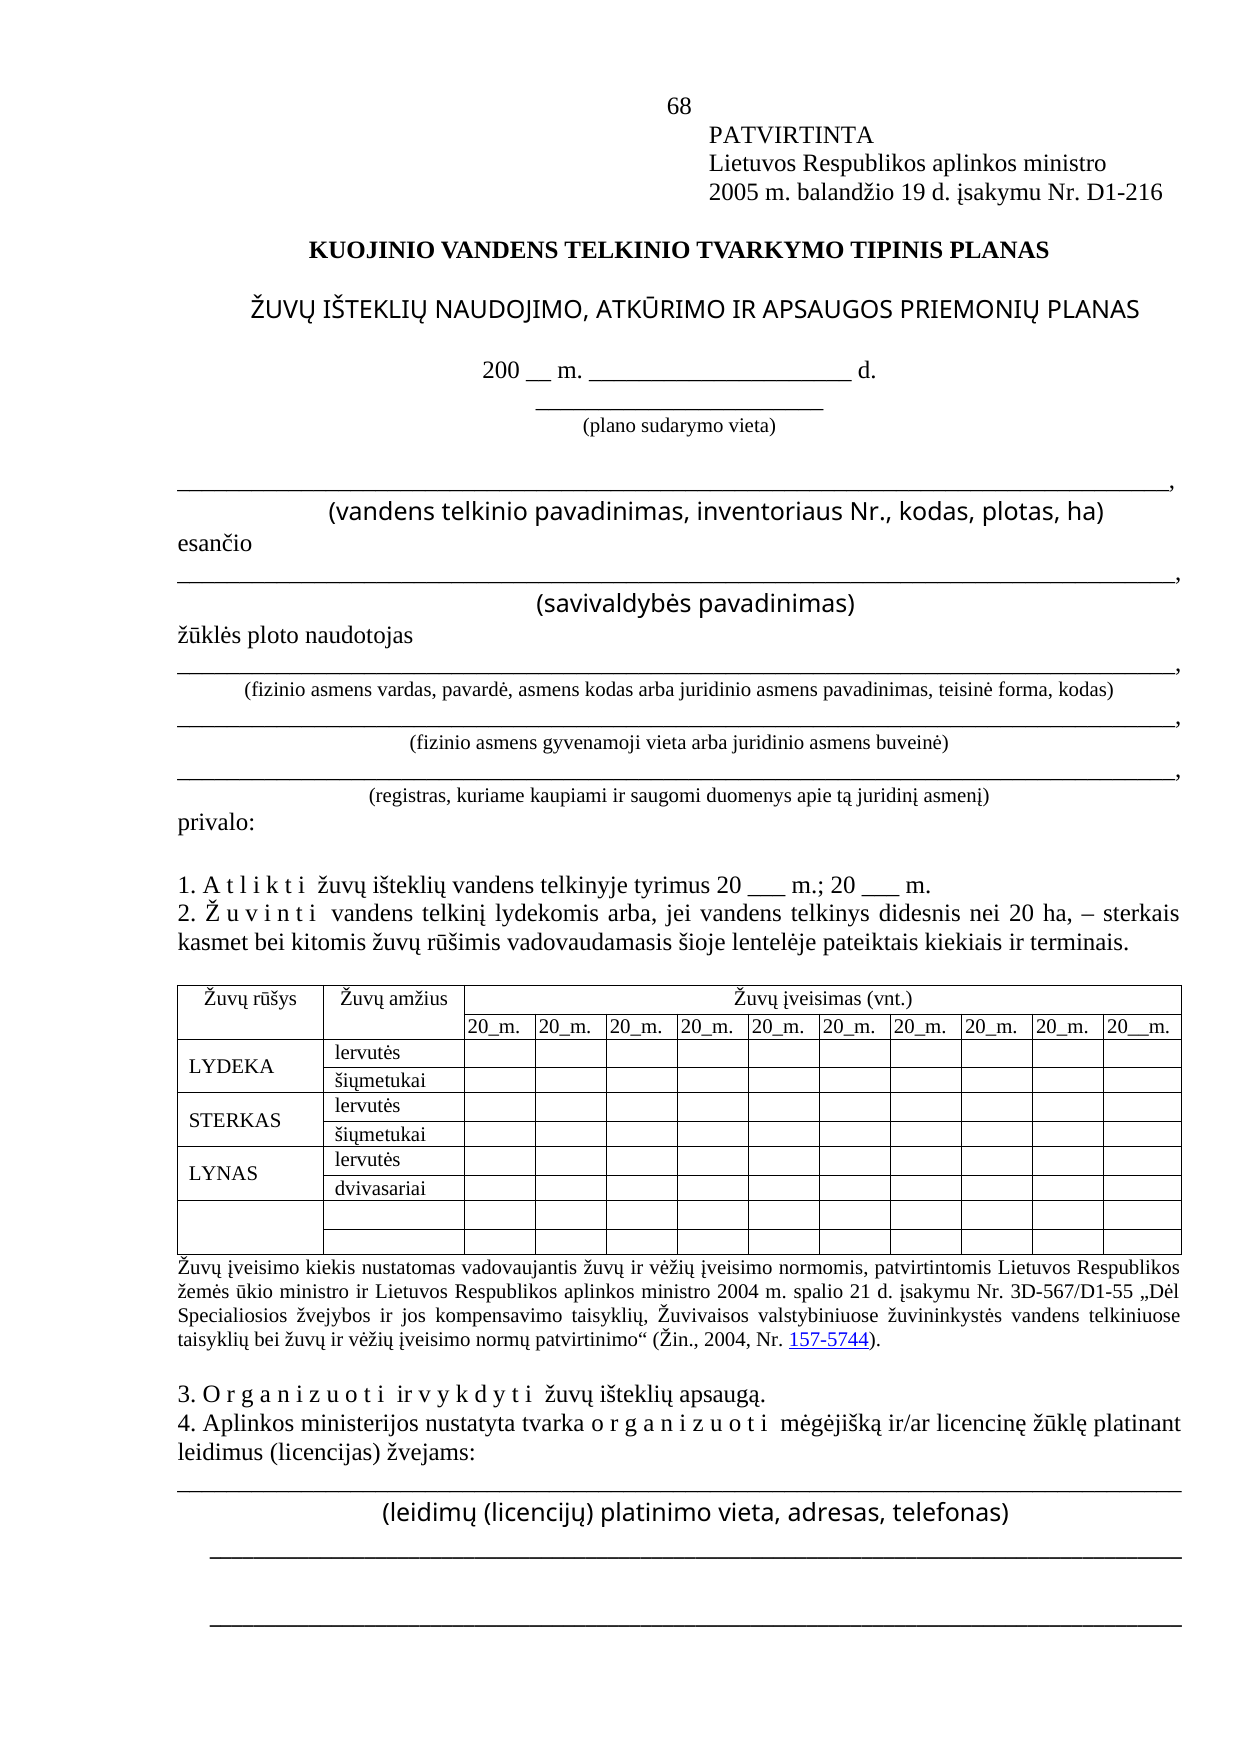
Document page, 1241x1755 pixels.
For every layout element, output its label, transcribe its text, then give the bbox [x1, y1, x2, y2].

table_cell [891, 1176, 961, 1200]
table_cell [749, 1147, 819, 1175]
text (fizinio asmens gyvenamoji vieta arba juridinio asmens buveinė) [177, 730, 1181, 754]
text (leidimų (licencijų) platinimo vieta, adresas, telefonas) [177, 1494, 1181, 1529]
table_cell [465, 1230, 535, 1253]
table_cell [536, 1122, 606, 1146]
table_cell [607, 1201, 677, 1228]
table_cell [536, 1230, 606, 1253]
table_cell [607, 1093, 677, 1121]
table_cell [465, 1093, 535, 1121]
table_cell [678, 1201, 748, 1228]
table_cell 20_m. [1033, 1015, 1103, 1038]
table_cell [962, 1040, 1032, 1067]
table_cell [465, 1122, 535, 1146]
table_cell [324, 1201, 464, 1228]
table_cell [1104, 1093, 1181, 1121]
table_cell [820, 1230, 890, 1253]
table_cell [749, 1068, 819, 1092]
table_cell dvivasariai [324, 1176, 464, 1200]
table_cell LYDEKA [178, 1040, 323, 1092]
table_cell [962, 1201, 1032, 1228]
table_cell 20__m. [1104, 1015, 1181, 1038]
text Žuvų įveisimo kiekis nustatomas vadovaujantis žuvų ir vėžių įveisimo normomis, patvirtintomis Lietuvos Respublikos žemės ūkio ministro ir Lietuvos Respublikos aplinkos ministro 2004 m. spalio 21 d. įsakymu Nr. 3D-567/D1-55 „Dėl Specialiosios žvejybos ir jos kompensavimo taisyklių, Žuvivaisos valstybiniuose žuvininkystės vandens telkiniuose taisyklių bei žuvų ir vėžių įveisimo normų patvirtinimo“ (Žin., 2004, Nr. 157-5744). [177, 1255, 1181, 1351]
table_cell [749, 1040, 819, 1067]
table_cell šiųmetukai [324, 1122, 464, 1146]
table_cell [607, 1122, 677, 1146]
table_cell [1033, 1230, 1103, 1253]
text esančio [177, 528, 1181, 557]
table_cell [962, 1122, 1032, 1146]
text 3. Organizuoti ir vykdyti žuvų išteklių apsaugą. [177, 1379, 1181, 1408]
table_cell [324, 1230, 464, 1253]
text žūklės ploto naudotojas [177, 620, 1181, 648]
table_cell [962, 1147, 1032, 1175]
text , [177, 557, 1181, 586]
table_cell [891, 1147, 961, 1175]
table_cell 20_m. [962, 1015, 1032, 1038]
table_cell [465, 1040, 535, 1067]
table_cell lervutės [324, 1147, 464, 1175]
text KUOJINIO VANDENS TELKINIO TVARKYMO TIPINIS PLANAS [177, 235, 1181, 263]
table_cell [465, 1068, 535, 1092]
table_cell [962, 1068, 1032, 1092]
table_cell 20_m. [678, 1015, 748, 1038]
table_cell 20_m. [820, 1015, 890, 1038]
table_cell lervutės [324, 1040, 464, 1067]
table_cell [962, 1230, 1032, 1253]
table_cell [1104, 1040, 1181, 1067]
text (vandens telkinio pavadinimas, inventoriaus Nr., kodas, plotas, ha) [177, 494, 1181, 528]
table_cell [465, 1201, 535, 1228]
table_header Žuvų rūšys [178, 986, 323, 1038]
table_cell [607, 1176, 677, 1200]
table_cell 20_m. [891, 1015, 961, 1038]
text 4. Aplinkos ministerijos nustatyta tvarka organizuoti mėgėjišką ir/ar licencinę žūklę platinant leidimus (licencijas) žvejams: [177, 1408, 1181, 1466]
table_cell lervutės [324, 1093, 464, 1121]
table_cell [749, 1176, 819, 1200]
table_cell [820, 1176, 890, 1200]
table_cell [607, 1068, 677, 1092]
text 200 __ m. _____________________ d. [177, 355, 1181, 384]
table_cell [678, 1093, 748, 1121]
table_cell [536, 1068, 606, 1092]
table_cell [536, 1176, 606, 1200]
table_cell šiųmetukai [324, 1068, 464, 1092]
table_cell [465, 1176, 535, 1200]
text , [177, 754, 1181, 783]
table_cell 20_m. [465, 1015, 535, 1038]
table_cell [749, 1093, 819, 1121]
table_cell [820, 1201, 890, 1228]
text (savivaldybės pavadinimas) [177, 586, 1181, 620]
text , [177, 648, 1181, 677]
table_cell [678, 1230, 748, 1253]
table_cell [607, 1040, 677, 1067]
table_cell [1104, 1122, 1181, 1146]
table_cell [962, 1093, 1032, 1121]
table_cell [820, 1122, 890, 1146]
table_cell [178, 1201, 323, 1253]
table_cell [820, 1040, 890, 1067]
table_cell [1033, 1147, 1103, 1175]
text 2005 m. balandžio 19 d. įsakymu Nr. D1-216 [177, 177, 1181, 206]
table_cell [891, 1068, 961, 1092]
text privalo: [177, 807, 1181, 836]
table_cell [1104, 1147, 1181, 1175]
table_cell [1104, 1068, 1181, 1092]
table_cell [1033, 1201, 1103, 1228]
table_cell [678, 1176, 748, 1200]
text PATVIRTINTA [177, 120, 1181, 148]
table_cell [891, 1201, 961, 1228]
table_cell [1104, 1201, 1181, 1228]
table_cell [678, 1068, 748, 1092]
text (registras, kuriame kaupiami ir saugomi duomenys apie tą juridinį asmenį) [177, 783, 1181, 807]
table_header Žuvų įveisimas (vnt.) [465, 986, 1181, 1013]
table_cell LYNAS [178, 1147, 323, 1200]
table_cell [1104, 1230, 1181, 1253]
text ŽUVŲ IŠTEKLIŲ NAUDOJIMO, ATKŪRIMO IR APSAUGOS PRIeMONIŲ planas [177, 292, 1181, 326]
table_cell 20_m. [607, 1015, 677, 1038]
table_cell [1104, 1176, 1181, 1200]
table_cell 20_m. [749, 1015, 819, 1038]
table_cell [465, 1147, 535, 1175]
table_cell [820, 1068, 890, 1092]
table_cell [891, 1230, 961, 1253]
table_cell [678, 1147, 748, 1175]
table_header Žuvų amžius [324, 986, 464, 1038]
table_cell [749, 1201, 819, 1228]
table_cell [678, 1040, 748, 1067]
text _______________________ [177, 384, 1181, 412]
table_cell [536, 1040, 606, 1067]
table_cell [536, 1201, 606, 1228]
table_cell [1033, 1068, 1103, 1092]
text , [177, 465, 1181, 494]
table_cell [891, 1040, 961, 1067]
table_cell [749, 1230, 819, 1253]
table_cell [1033, 1093, 1103, 1121]
table_cell [1033, 1122, 1103, 1146]
table_cell [891, 1093, 961, 1121]
table_cell [820, 1093, 890, 1121]
table_cell 20_m. [536, 1015, 606, 1038]
text (fizinio asmens vardas, pavardė, asmens kodas arba juridinio asmens pavadinimas, teisinė forma, kodas) [177, 677, 1181, 701]
table_cell [1033, 1040, 1103, 1067]
table_cell [607, 1230, 677, 1253]
table_cell [607, 1147, 677, 1175]
table_cell STERKAS [178, 1093, 323, 1146]
text 2. Žuvinti vandens telkinį lydekomis arba, jei vandens telkinys didesnis nei 20 ha, – sterkais kasmet bei kitomis žuvų rūšimis vadovaudamasis šioje lentelėje pateiktais kiekiais ir terminais. [177, 898, 1181, 956]
table_cell [536, 1093, 606, 1121]
table_cell [1033, 1176, 1103, 1200]
text , [177, 701, 1181, 730]
table_cell [749, 1122, 819, 1146]
text 1. Atlikti žuvų išteklių vandens telkinyje tyrimus 20 ___ m.; 20 ___ m. [177, 870, 1181, 898]
table_cell [891, 1122, 961, 1146]
table_cell [962, 1176, 1032, 1200]
table_cell [820, 1147, 890, 1175]
text Lietuvos Respublikos aplinkos ministro [177, 148, 1181, 177]
text (plano sudarymo vieta) [177, 412, 1181, 437]
table_cell [678, 1122, 748, 1146]
table_cell [536, 1147, 606, 1175]
